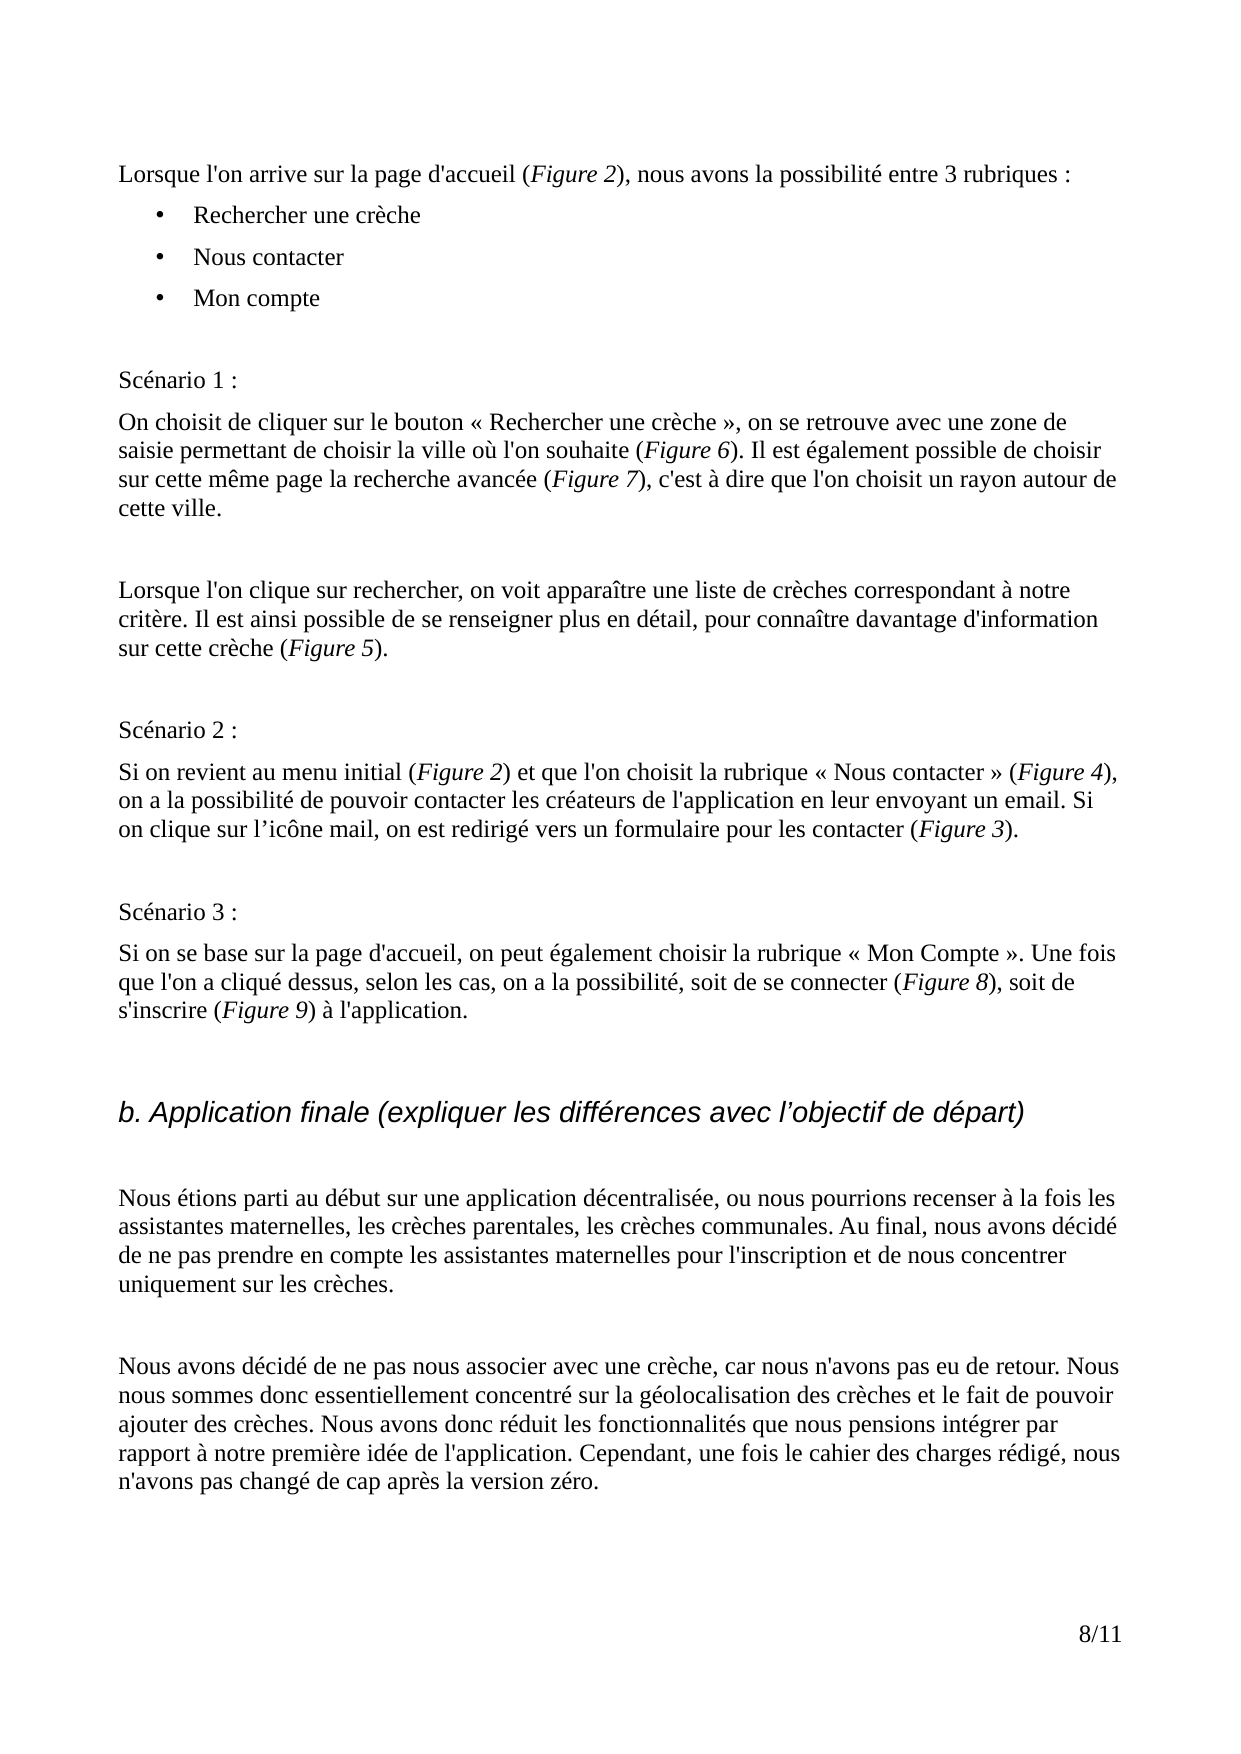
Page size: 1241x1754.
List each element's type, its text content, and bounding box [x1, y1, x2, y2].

text Scénario 3 : [118, 897, 1122, 926]
text Si on revient au menu initial (Figure 2) et que l'on choisit la rubrique « Nous contacter » (Figure 4), on a la possibilité de pouvoir contacter les créateurs de l'application en leur envoyant un email. Si on clique sur l’icône mail, on est redirigé vers un formulaire pour les contacter (Figure 3). [118, 757, 1122, 843]
text Si on se base sur la page d'accueil, on peut également choisir la rubrique « Mon Compte ». Une fois que l'on a cliqué dessus, selon les cas, on a la possibilité, soit de se connecter (Figure 8), soit de s'inscrire (Figure 9) à l'application. [118, 938, 1122, 1024]
list Nous contacter [156, 242, 1122, 271]
text Lorsque l'on arrive sur la page d'accueil (Figure 2), nous avons la possibilité entre 3 rubriques : [118, 159, 1122, 188]
text Nous étions parti au début sur une application décentralisée, ou nous pourrions recenser à la fois les assistantes maternelles, les crèches parentales, les crèches communales. Au final, nous avons décidé de ne pas prendre en compte les assistantes maternelles pour l'inscription et de nous concentrer uniquement sur les crèches. [118, 1183, 1122, 1298]
text Scénario 2 : [118, 716, 1122, 744]
text Lorsque l'on clique sur rechercher, on voit apparaître une liste de crèches correspondant à notre critère. Il est ainsi possible de se renseigner plus en détail, pour connaître davantage d'information sur cette crèche (Figure 5). [118, 576, 1122, 662]
text Scénario 1 : [118, 366, 1122, 394]
list Mon compte [156, 283, 1122, 312]
list Rechercher une crèche [156, 201, 1122, 229]
text On choisit de cliquer sur le bouton « Rechercher une crèche », on se retrouve avec une zone de saisie permettant de choisir la ville où l'on souhaite (Figure 6). Il est également possible de choisir sur cette même page la recherche avancée (Figure 7), c'est à dire que l'on choisit un rayon autour de cette ville. [118, 407, 1122, 522]
text Nous avons décidé de ne pas nous associer avec une crèche, car nous n'avons pas eu de retour. Nous nous sommes donc essentiellement concentré sur la géolocalisation des crèches et le fait de pouvoir ajouter des crèches. Nous avons donc réduit les fonctionnalités que nous pensions intégrer par rapport à notre première idée de l'application. Cependant, une fois le cahier des charges rédigé, nous n'avons pas changé de cap après la version zéro. [118, 1351, 1122, 1495]
subtitle b. Application finale (expliquer les différences avec l’objectif de départ) [118, 1095, 1122, 1129]
